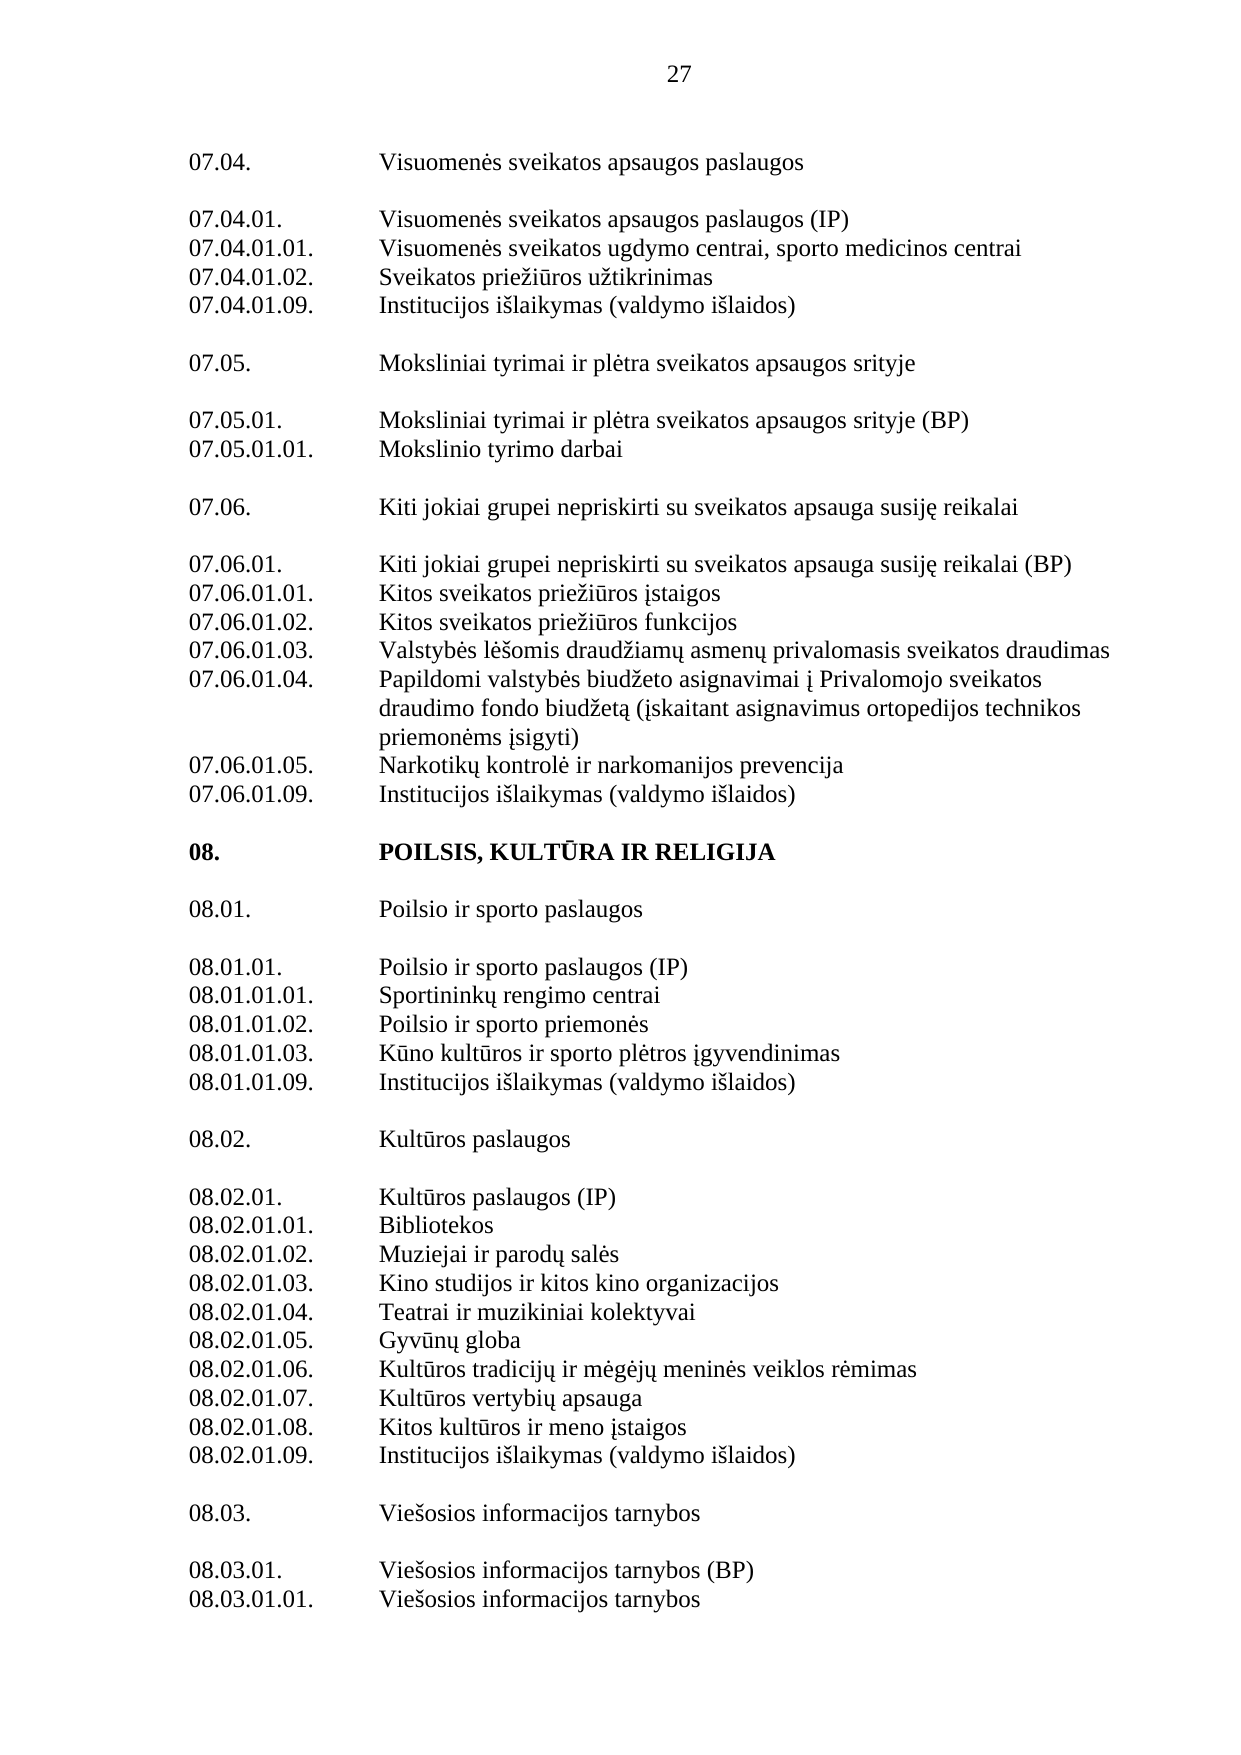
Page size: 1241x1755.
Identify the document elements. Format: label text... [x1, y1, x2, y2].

table_cell 08.01.01. [177, 952, 367, 981]
table_cell Sportininkų rengimo centrai [367, 981, 1122, 1009]
table_cell [367, 463, 1122, 492]
table_cell [367, 1153, 1122, 1182]
table_cell Gyvūnų globa [367, 1326, 1122, 1354]
table_cell 08.01. [177, 894, 367, 923]
table_cell Poilsio ir sporto paslaugos [367, 894, 1122, 923]
table_cell 07.04.01.01. [177, 233, 367, 262]
table_cell [367, 319, 1122, 348]
table_cell [177, 923, 367, 952]
table_cell [367, 1527, 1122, 1556]
table_cell Narkotikų kontrolė ir narkomanijos prevencija [367, 751, 1122, 779]
table_cell Kūno kultūros ir sporto plėtros įgyvendinimas [367, 1038, 1122, 1067]
table_cell 07.04. [177, 147, 367, 176]
table_cell 08.02.01.06. [177, 1354, 367, 1383]
table_cell [177, 808, 367, 837]
table_cell Institucijos išlaikymas (valdymo išlaidos) [367, 291, 1122, 319]
table_cell POILSIS, KULTŪRA IR RELIGIJA [367, 837, 1122, 866]
table_cell [367, 866, 1122, 894]
table_cell 07.06. [177, 492, 367, 521]
table_cell [367, 1096, 1122, 1124]
table_cell 08.03. [177, 1498, 367, 1527]
table_cell Kitos sveikatos priežiūros įstaigos [367, 578, 1122, 607]
table_cell [177, 118, 367, 147]
table_cell 07.06.01.01. [177, 578, 367, 607]
table_cell 07.06.01.09. [177, 779, 367, 808]
table_cell 08.02.01.01. [177, 1211, 367, 1239]
table_cell [367, 377, 1122, 406]
table_cell [177, 521, 367, 549]
table_cell Kultūros paslaugos [367, 1124, 1122, 1153]
table_cell Papildomi valstybės biudžeto asignavimai į Privalomojo sveikatos draudimo fondo biudžetą (įskaitant asignavimus ortopedijos technikos priemonėms įsigyti) [367, 664, 1122, 751]
table_cell 07.06.01.03. [177, 636, 367, 664]
table_cell 07.04.01.02. [177, 262, 367, 291]
table_cell [177, 319, 367, 348]
table_cell 08.01.01.02. [177, 1009, 367, 1038]
table_cell 07.04.01.09. [177, 291, 367, 319]
table_cell Bibliotekos [367, 1211, 1122, 1239]
table_cell 08.02.01.09. [177, 1441, 367, 1469]
table_cell [177, 377, 367, 406]
table_cell 08.01.01.09. [177, 1067, 367, 1096]
table_cell [367, 521, 1122, 549]
table_cell Moksliniai tyrimai ir plėtra sveikatos apsaugos srityje (BP) [367, 406, 1122, 434]
table_cell 08.01.01.01. [177, 981, 367, 1009]
table_cell 07.06.01.04. [177, 664, 367, 751]
table_cell 08.02.01.05. [177, 1326, 367, 1354]
table_cell Teatrai ir muzikiniai kolektyvai [367, 1297, 1122, 1326]
table_cell 08.01.01.03. [177, 1038, 367, 1067]
table_cell Viešosios informacijos tarnybos [367, 1584, 1122, 1613]
table_cell 07.04.01. [177, 204, 367, 233]
table_cell [367, 1469, 1122, 1498]
table_cell Kiti jokiai grupei nepriskirti su sveikatos apsauga susiję reikalai [367, 492, 1122, 521]
table_cell Kultūros tradicijų ir mėgėjų meninės veiklos rėmimas [367, 1354, 1122, 1383]
table_cell Kino studijos ir kitos kino organizacijos [367, 1268, 1122, 1297]
table_cell [177, 866, 367, 894]
table_cell Kiti jokiai grupei nepriskirti su sveikatos apsauga susiję reikalai (BP) [367, 549, 1122, 578]
table_cell Valstybės lėšomis draudžiamų asmenų privalomasis sveikatos draudimas [367, 636, 1122, 664]
table_cell 08.02. [177, 1124, 367, 1153]
table_cell Visuomenės sveikatos apsaugos paslaugos (IP) [367, 204, 1122, 233]
table_cell Mokslinio tyrimo darbai [367, 434, 1122, 463]
table_cell Muziejai ir parodų salės [367, 1239, 1122, 1268]
table_cell 08.03.01. [177, 1556, 367, 1584]
table_cell Visuomenės sveikatos ugdymo centrai, sporto medicinos centrai [367, 233, 1122, 262]
table_cell 08. [177, 837, 367, 866]
table_cell Moksliniai tyrimai ir plėtra sveikatos apsaugos srityje [367, 348, 1122, 377]
table_cell Viešosios informacijos tarnybos (BP) [367, 1556, 1122, 1584]
table_cell 07.06.01.05. [177, 751, 367, 779]
table_cell Visuomenės sveikatos apsaugos paslaugos [367, 147, 1122, 176]
table_cell 08.02.01.07. [177, 1383, 367, 1412]
table_cell Institucijos išlaikymas (valdymo išlaidos) [367, 779, 1122, 808]
table_cell 07.05. [177, 348, 367, 377]
table_cell Institucijos išlaikymas (valdymo išlaidos) [367, 1067, 1122, 1096]
table_cell 08.02.01. [177, 1182, 367, 1211]
table_cell [367, 176, 1122, 204]
table_cell 07.05.01.01. [177, 434, 367, 463]
table_cell 07.06.01.02. [177, 607, 367, 636]
table_cell Viešosios informacijos tarnybos [367, 1498, 1122, 1527]
table_cell [367, 923, 1122, 952]
table_cell [177, 176, 367, 204]
table_cell 07.05.01. [177, 406, 367, 434]
table_cell Kultūros vertybių apsauga [367, 1383, 1122, 1412]
table_cell [367, 808, 1122, 837]
table_cell 08.02.01.08. [177, 1412, 367, 1441]
table_cell [177, 1527, 367, 1556]
table_cell [367, 118, 1122, 147]
table_cell 07.06.01. [177, 549, 367, 578]
table_cell [177, 1469, 367, 1498]
table_cell [177, 463, 367, 492]
table_cell [177, 1153, 367, 1182]
table_cell [177, 1096, 367, 1124]
table_cell 08.03.01.01. [177, 1584, 367, 1613]
table_cell Kultūros paslaugos (IP) [367, 1182, 1122, 1211]
table_cell Kitos kultūros ir meno įstaigos [367, 1412, 1122, 1441]
table_cell Poilsio ir sporto paslaugos (IP) [367, 952, 1122, 981]
table_cell 08.02.01.02. [177, 1239, 367, 1268]
table_cell Institucijos išlaikymas (valdymo išlaidos) [367, 1441, 1122, 1469]
table_cell Poilsio ir sporto priemonės [367, 1009, 1122, 1038]
table_cell 08.02.01.04. [177, 1297, 367, 1326]
table_cell Kitos sveikatos priežiūros funkcijos [367, 607, 1122, 636]
table_cell 08.02.01.03. [177, 1268, 367, 1297]
table_cell Sveikatos priežiūros užtikrinimas [367, 262, 1122, 291]
